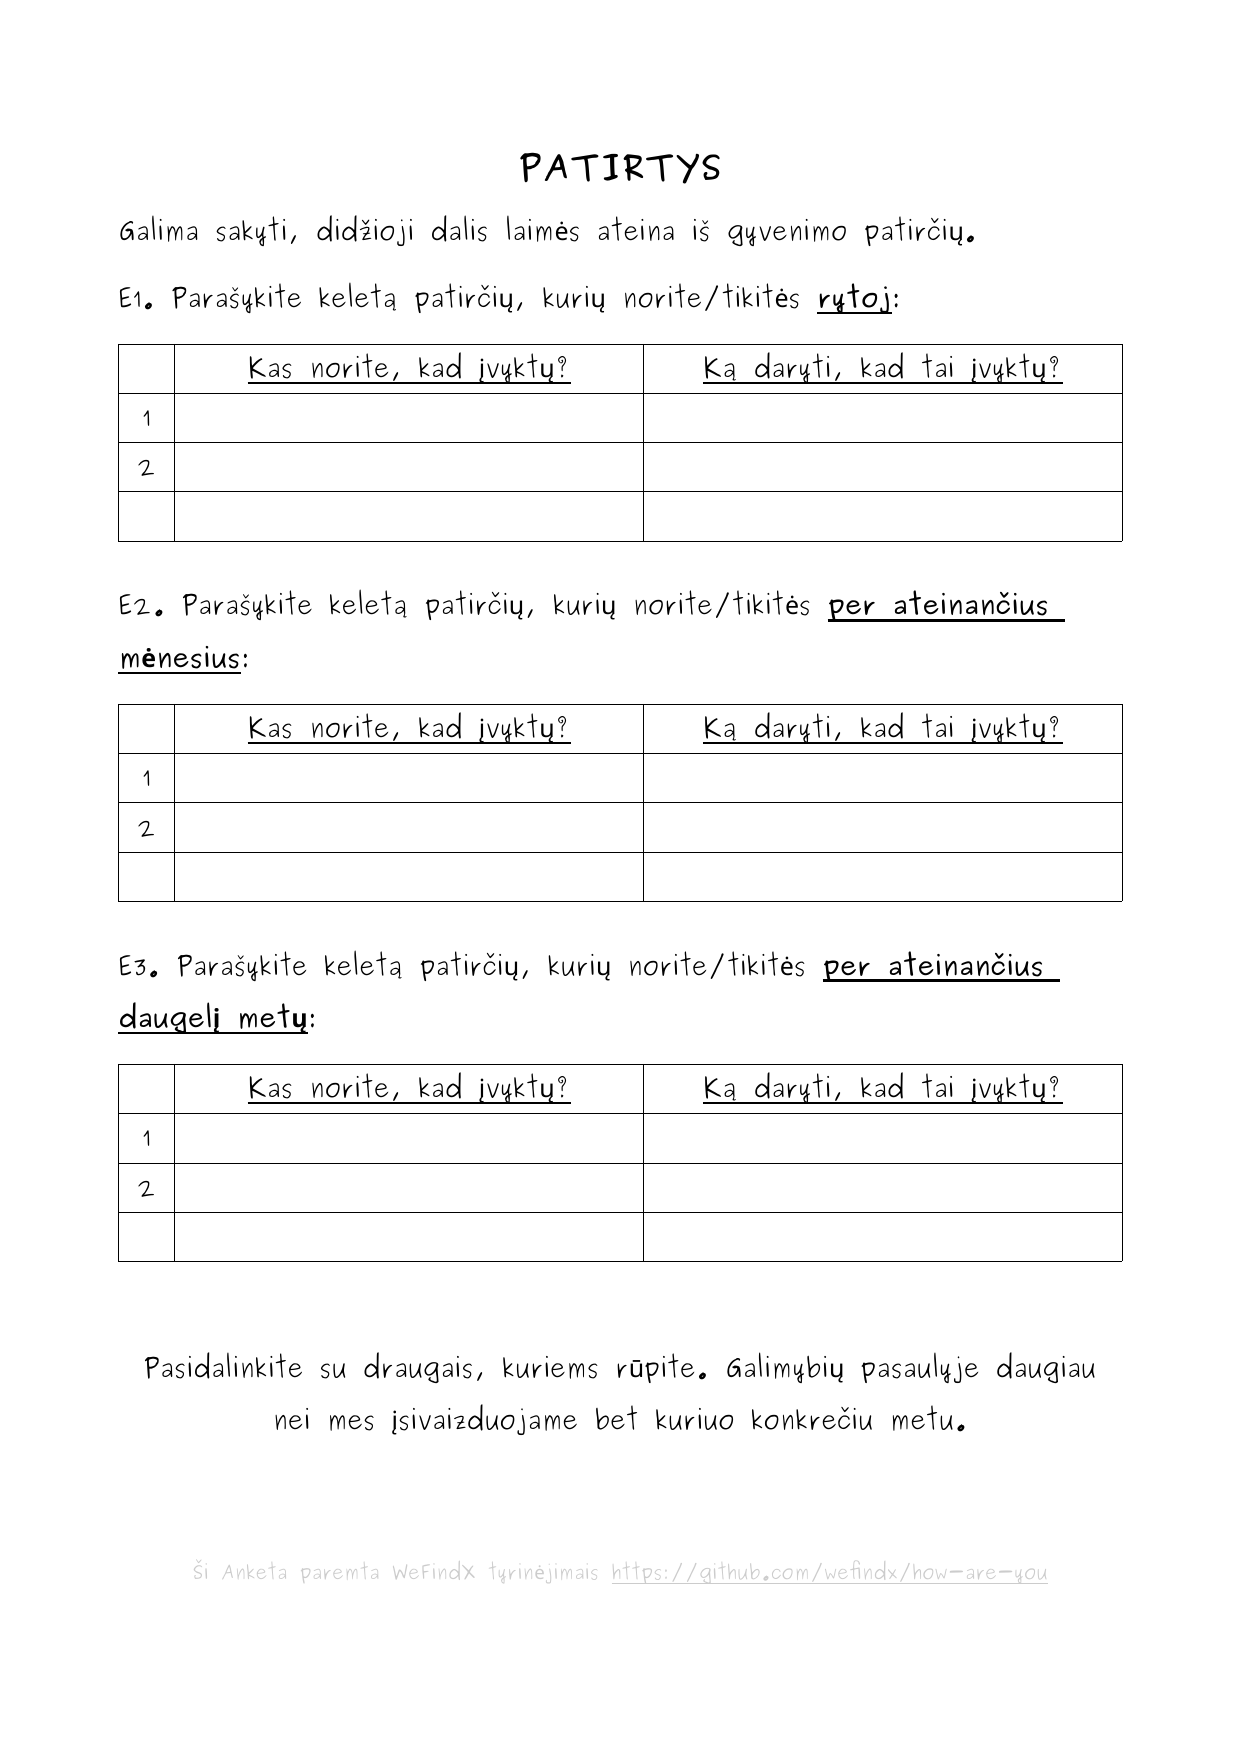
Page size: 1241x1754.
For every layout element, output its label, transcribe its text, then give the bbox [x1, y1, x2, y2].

table_cell [644, 1213, 1122, 1261]
table_cell [175, 754, 643, 802]
table_cell [644, 492, 1122, 541]
table_cell 2 [119, 443, 174, 491]
table_cell [175, 394, 643, 442]
table_cell [644, 443, 1122, 491]
table_cell [119, 853, 174, 901]
subtitle PATIRTYS [118, 139, 1122, 198]
table_cell [175, 1114, 643, 1162]
table_header [119, 1065, 174, 1113]
text E2. Parašykite keletą patirčių, kurių norite/tikitės per ateinančius mėnesius: [118, 584, 1122, 680]
table_cell [175, 1213, 643, 1261]
table_cell [644, 1164, 1122, 1212]
table_header Kas norite, kad įvyktų? [175, 1065, 643, 1113]
text Galima sakyti, didžioji dalis laimės ateina iš gyvenimo patirčių. [118, 210, 1122, 253]
table_cell [644, 754, 1122, 802]
table_cell [119, 492, 174, 541]
table_cell [644, 853, 1122, 901]
table_cell [644, 394, 1122, 442]
table_cell [175, 443, 643, 491]
text E3. Parašykite keletą patirčių, kurių norite/tikitės per ateinančius daugelį metų: [118, 944, 1122, 1041]
table_cell 2 [119, 803, 174, 852]
text Pasidalinkite su draugais, kuriems rūpite. Galimybių pasaulyje daugiau nei mes įsivaizduojame bet kuriuo konkrečiu metu. [118, 1347, 1122, 1442]
table_header Ką daryti, kad tai įvyktų? [644, 705, 1122, 753]
table_cell 1 [119, 394, 174, 442]
table_cell 2 [119, 1164, 174, 1212]
table_header [119, 345, 174, 393]
table_cell [644, 803, 1122, 852]
table_cell [175, 1164, 643, 1212]
table_cell 1 [119, 754, 174, 802]
text Ši Anketa paremta WeFindX tyrinėjimais https://github.com/wefindx/how-are-you [118, 1556, 1122, 1589]
table_header Ką daryti, kad tai įvyktų? [644, 345, 1122, 393]
table_header Kas norite, kad įvyktų? [175, 345, 643, 393]
table_cell [119, 1213, 174, 1261]
text E1. Parašykite keletą patirčių, kurių norite/tikitės rytoj: [118, 276, 1122, 320]
table_cell [175, 803, 643, 852]
table_cell [175, 853, 643, 901]
table_cell 1 [119, 1114, 174, 1162]
table_header Kas norite, kad įvyktų? [175, 705, 643, 753]
table_cell [644, 1114, 1122, 1162]
table_header [119, 705, 174, 753]
table_cell [175, 492, 643, 541]
table_header Ką daryti, kad tai įvyktų? [644, 1065, 1122, 1113]
